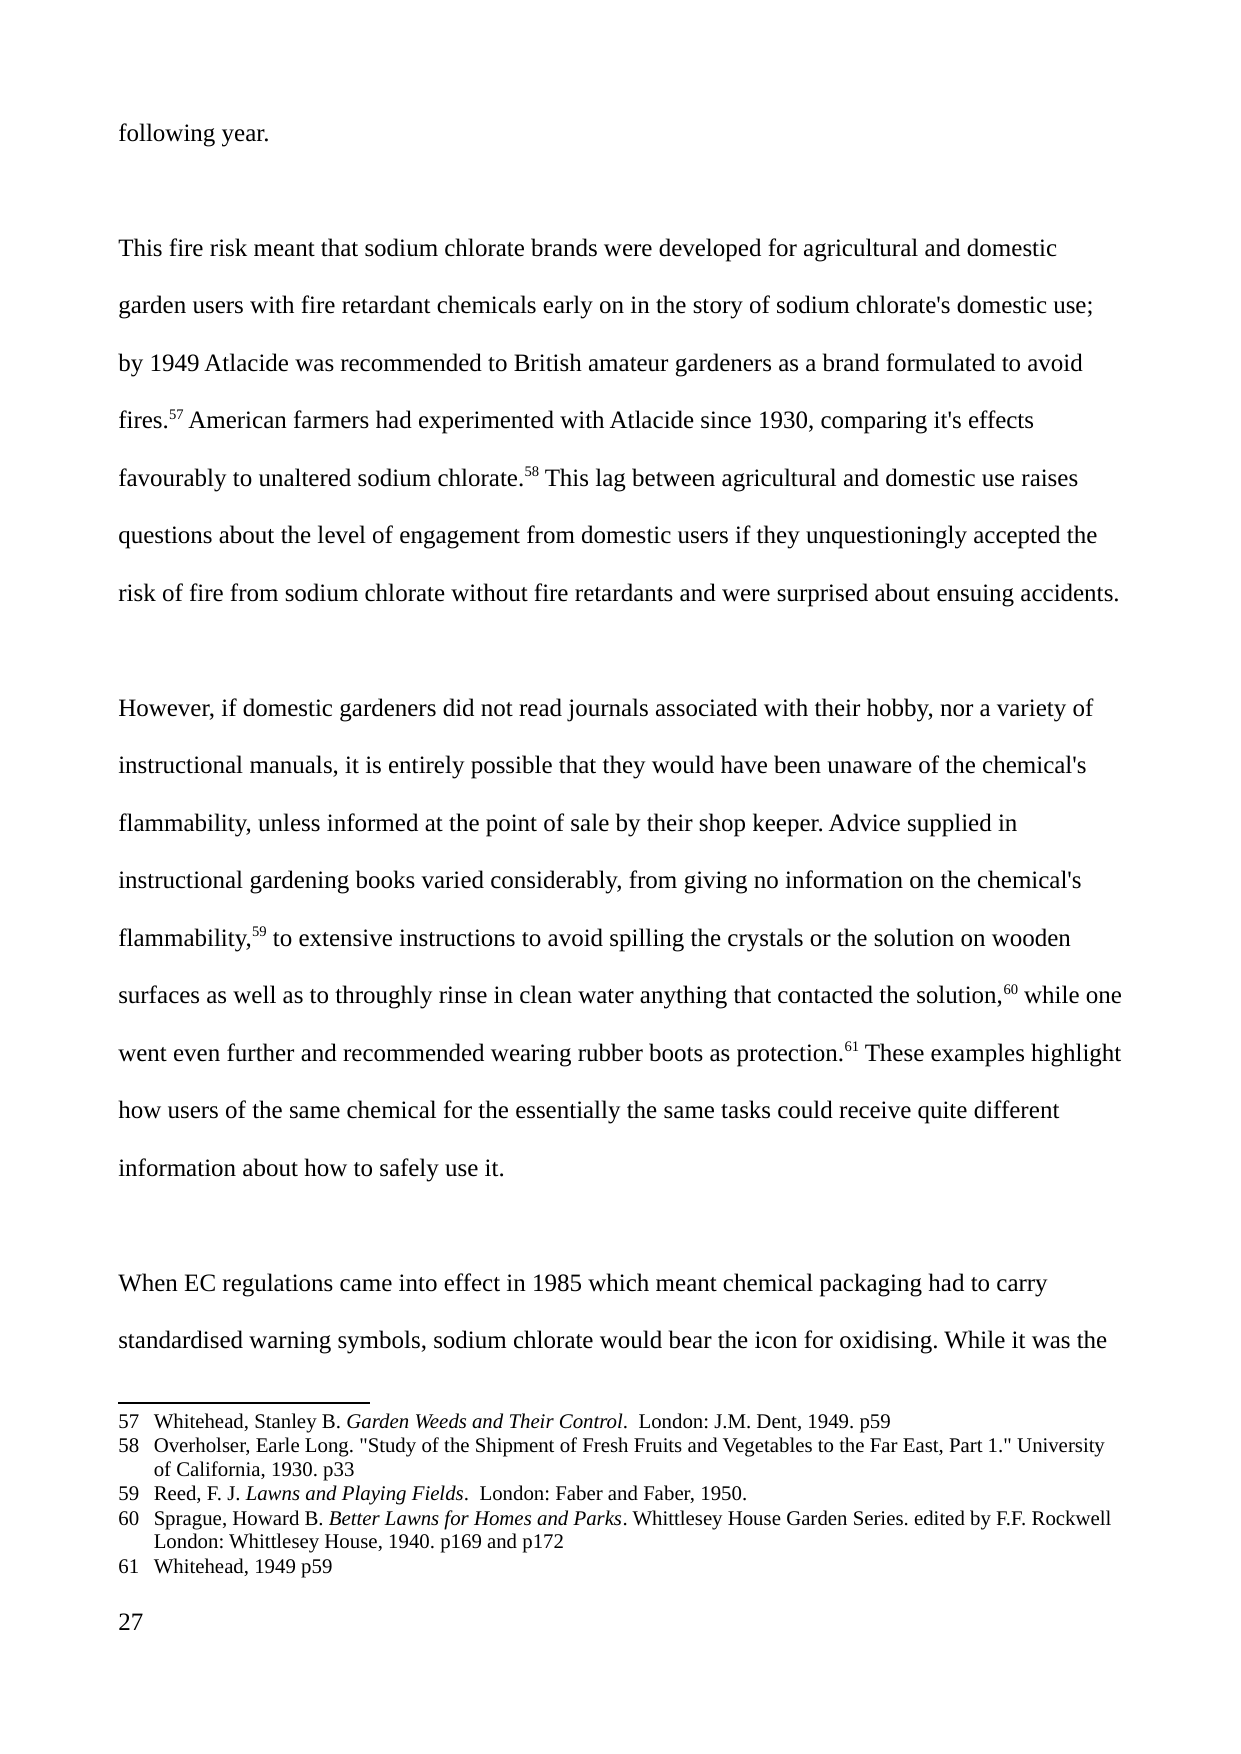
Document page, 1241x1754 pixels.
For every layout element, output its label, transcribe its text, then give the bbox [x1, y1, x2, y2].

text This fire risk meant that sodium chlorate brands were developed for agricultural and domestic garden users with fire retardant chemicals early on in the story of sodium chlorate's domestic use; by 1949 Atlacide was recommended to British amateur gardeners as a brand formulated to avoid fires. American farmers had experimented with Atlacide since 1930, comparing it's effects favourably to unaltered sodium chlorate. This lag between agricultural and domestic use raises questions about the level of engagement from domestic users if they unquestioningly accepted the risk of fire from sodium chlorate without fire retardants and were surprised about ensuing accidents. [118, 233, 1122, 607]
text Whitehead, 1949 p59 [118, 1553, 1122, 1578]
text Whitehead, Stanley B. Garden Weeds and Their Control. London: J.M. Dent, 1949. p59 [118, 1409, 1122, 1433]
text following year. [118, 118, 1122, 147]
text When EC regulations came into effect in 1985 which meant chemical packaging had to carry standardised warning symbols, sodium chlorate would bear the icon for oxidising. While it was the [118, 1268, 1122, 1354]
text Overholser, Earle Long. "Study of the Shipment of Fresh Fruits and Vegetables to the Far East, Part 1." University of California, 1930. p33 [118, 1433, 1122, 1481]
text Sprague, Howard B. Better Lawns for Homes and Parks. Whittlesey House Garden Series. edited by F.F. Rockwell London: Whittlesey House, 1940. p169 and p172 [118, 1505, 1122, 1553]
text However, if domestic gardeners did not read journals associated with their hobby, nor a variety of instructional manuals, it is entirely possible that they would have been unaware of the chemical's flammability, unless informed at the point of sale by their shop keeper. Advice supplied in instructional gardening books varied considerably, from giving no information on the chemical's flammability, to extensive instructions to avoid spilling the crystals or the solution on wooden surfaces as well as to throughly rinse in clean water anything that contacted the solution, while one went even further and recommended wearing rubber boots as protection. These examples highlight how users of the same chemical for the essentially the same tasks could receive quite different information about how to safely use it. [118, 693, 1122, 1182]
text Reed, F. J. Lawns and Playing Fields. London: Faber and Faber, 1950. [118, 1481, 1122, 1505]
